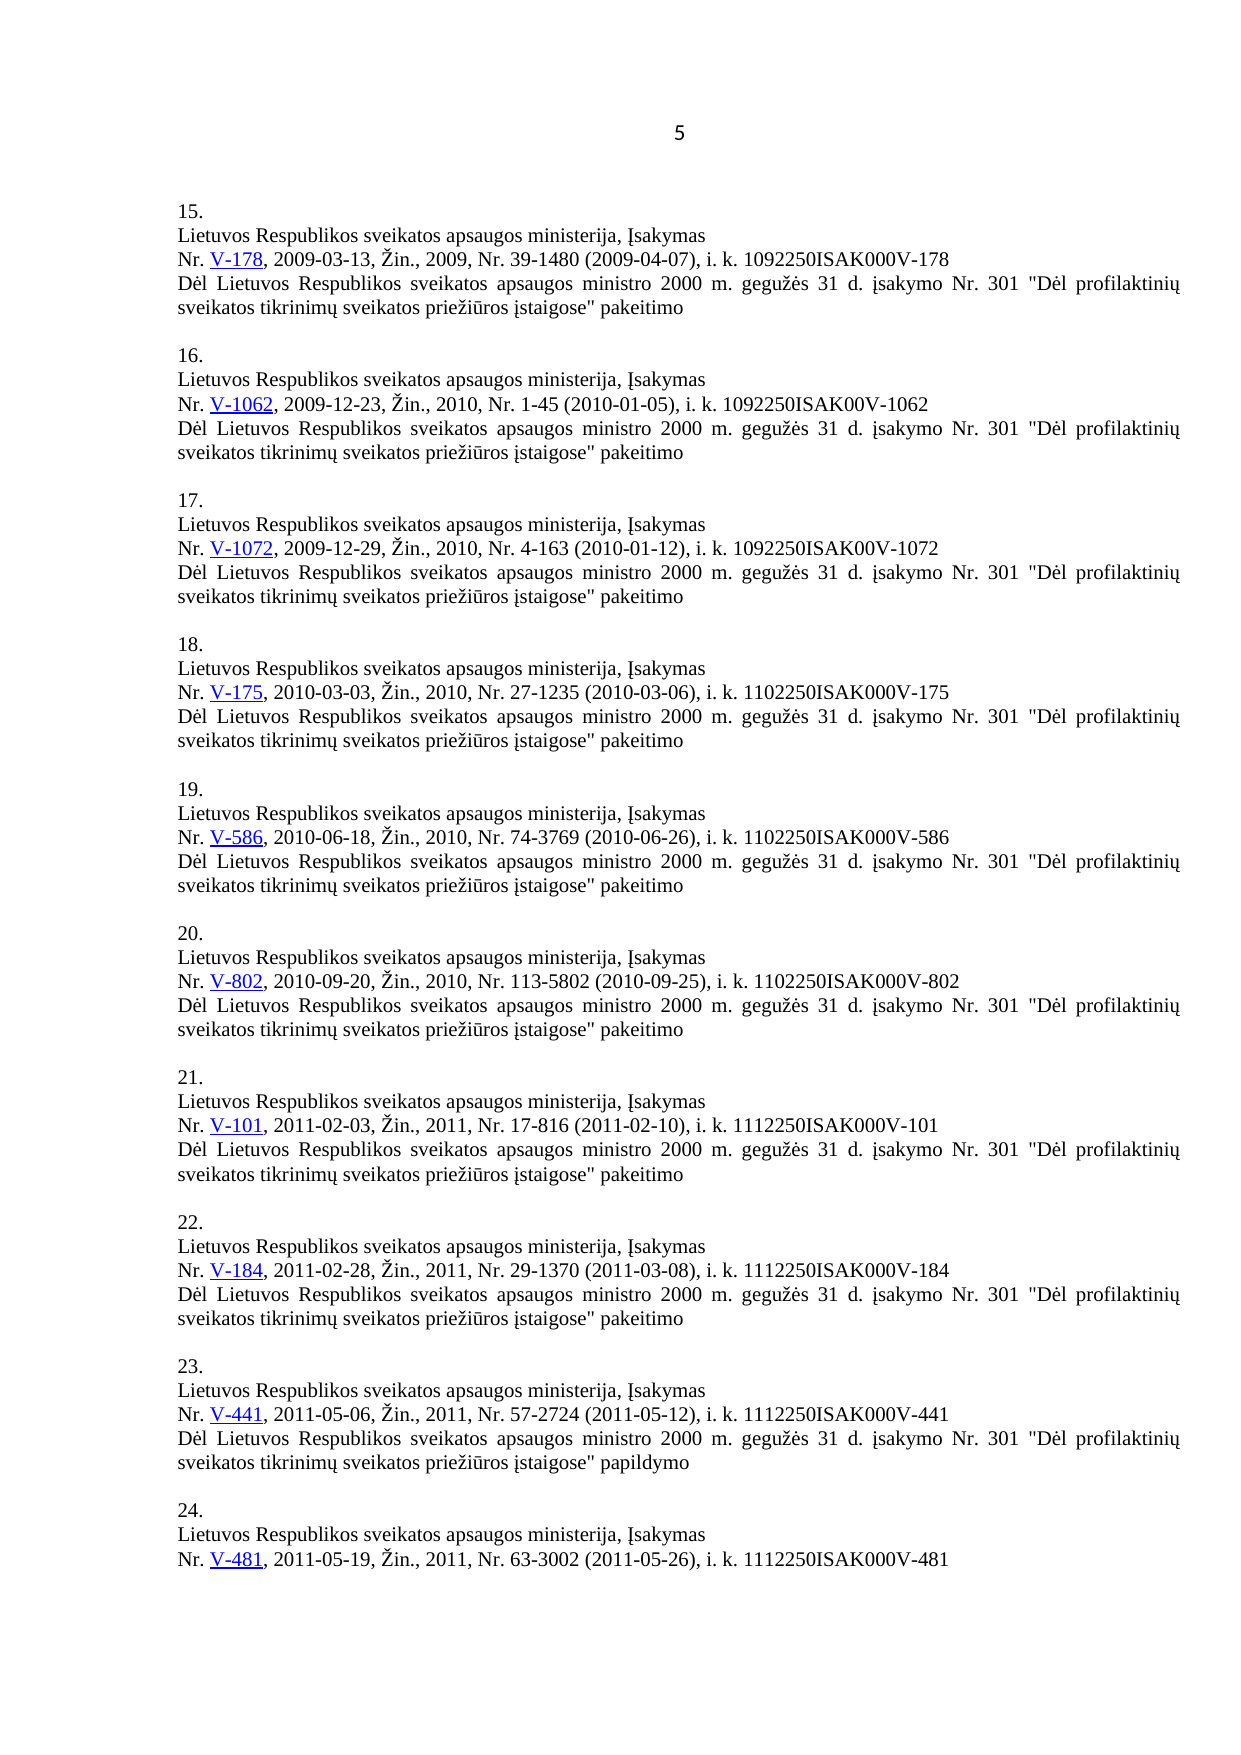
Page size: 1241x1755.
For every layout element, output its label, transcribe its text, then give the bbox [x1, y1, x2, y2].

text 17. [177, 488, 1181, 512]
text Dėl Lietuvos Respublikos sveikatos apsaugos ministro 2000 m. gegužės 31 d. įsakymo Nr. 301 "Dėl profilaktinių sveikatos tikrinimų sveikatos priežiūros įstaigose" pakeitimo [177, 1282, 1181, 1330]
text 18. [177, 632, 1181, 656]
text Lietuvos Respublikos sveikatos apsaugos ministerija, Įsakymas [177, 801, 1181, 824]
text Nr. V-178, 2009-03-13, Žin., 2009, Nr. 39-1480 (2009-04-07), i. k. 1092250ISAK000V-178 [177, 247, 1181, 271]
text Dėl Lietuvos Respublikos sveikatos apsaugos ministro 2000 m. gegužės 31 d. įsakymo Nr. 301 "Dėl profilaktinių sveikatos tikrinimų sveikatos priežiūros įstaigose" pakeitimo [177, 849, 1181, 897]
text Dėl Lietuvos Respublikos sveikatos apsaugos ministro 2000 m. gegužės 31 d. įsakymo Nr. 301 "Dėl profilaktinių sveikatos tikrinimų sveikatos priežiūros įstaigose" pakeitimo [177, 560, 1181, 608]
text Lietuvos Respublikos sveikatos apsaugos ministerija, Įsakymas [177, 512, 1181, 536]
text Nr. V-802, 2010-09-20, Žin., 2010, Nr. 113-5802 (2010-09-25), i. k. 1102250ISAK000V-802 [177, 969, 1181, 993]
text 21. [177, 1065, 1181, 1089]
text Dėl Lietuvos Respublikos sveikatos apsaugos ministro 2000 m. gegužės 31 d. įsakymo Nr. 301 "Dėl profilaktinių sveikatos tikrinimų sveikatos priežiūros įstaigose" pakeitimo [177, 704, 1181, 752]
text Lietuvos Respublikos sveikatos apsaugos ministerija, Įsakymas [177, 656, 1181, 680]
text 15. [177, 199, 1181, 223]
text Nr. V-175, 2010-03-03, Žin., 2010, Nr. 27-1235 (2010-03-06), i. k. 1102250ISAK000V-175 [177, 680, 1181, 704]
text Nr. V-441, 2011-05-06, Žin., 2011, Nr. 57-2724 (2011-05-12), i. k. 1112250ISAK000V-441 [177, 1402, 1181, 1426]
text Nr. V-1072, 2009-12-29, Žin., 2010, Nr. 4-163 (2010-01-12), i. k. 1092250ISAK00V-1072 [177, 536, 1181, 560]
text Dėl Lietuvos Respublikos sveikatos apsaugos ministro 2000 m. gegužės 31 d. įsakymo Nr. 301 "Dėl profilaktinių sveikatos tikrinimų sveikatos priežiūros įstaigose" papildymo [177, 1426, 1181, 1474]
text Nr. V-586, 2010-06-18, Žin., 2010, Nr. 74-3769 (2010-06-26), i. k. 1102250ISAK000V-586 [177, 824, 1181, 849]
text Lietuvos Respublikos sveikatos apsaugos ministerija, Įsakymas [177, 1522, 1181, 1546]
text Lietuvos Respublikos sveikatos apsaugos ministerija, Įsakymas [177, 945, 1181, 969]
text Lietuvos Respublikos sveikatos apsaugos ministerija, Įsakymas [177, 1378, 1181, 1402]
text Lietuvos Respublikos sveikatos apsaugos ministerija, Įsakymas [177, 1234, 1181, 1258]
text Nr. V-1062, 2009-12-23, Žin., 2010, Nr. 1-45 (2010-01-05), i. k. 1092250ISAK00V-1062 [177, 391, 1181, 416]
text Nr. V-184, 2011-02-28, Žin., 2011, Nr. 29-1370 (2011-03-08), i. k. 1112250ISAK000V-184 [177, 1258, 1181, 1282]
text Nr. V-101, 2011-02-03, Žin., 2011, Nr. 17-816 (2011-02-10), i. k. 1112250ISAK000V-101 [177, 1113, 1181, 1137]
text 23. [177, 1354, 1181, 1378]
text Dėl Lietuvos Respublikos sveikatos apsaugos ministro 2000 m. gegužės 31 d. įsakymo Nr. 301 "Dėl profilaktinių sveikatos tikrinimų sveikatos priežiūros įstaigose" pakeitimo [177, 416, 1181, 464]
text Lietuvos Respublikos sveikatos apsaugos ministerija, Įsakymas [177, 223, 1181, 247]
text 22. [177, 1209, 1181, 1234]
text 20. [177, 921, 1181, 945]
text Lietuvos Respublikos sveikatos apsaugos ministerija, Įsakymas [177, 367, 1181, 391]
text Dėl Lietuvos Respublikos sveikatos apsaugos ministro 2000 m. gegužės 31 d. įsakymo Nr. 301 "Dėl profilaktinių sveikatos tikrinimų sveikatos priežiūros įstaigose" pakeitimo [177, 271, 1181, 319]
text Dėl Lietuvos Respublikos sveikatos apsaugos ministro 2000 m. gegužės 31 d. įsakymo Nr. 301 "Dėl profilaktinių sveikatos tikrinimų sveikatos priežiūros įstaigose" pakeitimo [177, 993, 1181, 1041]
text 16. [177, 343, 1181, 367]
text 24. [177, 1498, 1181, 1522]
text Dėl Lietuvos Respublikos sveikatos apsaugos ministro 2000 m. gegužės 31 d. įsakymo Nr. 301 "Dėl profilaktinių sveikatos tikrinimų sveikatos priežiūros įstaigose" pakeitimo [177, 1137, 1181, 1186]
text Nr. V-481, 2011-05-19, Žin., 2011, Nr. 63-3002 (2011-05-26), i. k. 1112250ISAK000V-481 [177, 1546, 1181, 1571]
text 19. [177, 776, 1181, 801]
text Lietuvos Respublikos sveikatos apsaugos ministerija, Įsakymas [177, 1089, 1181, 1113]
